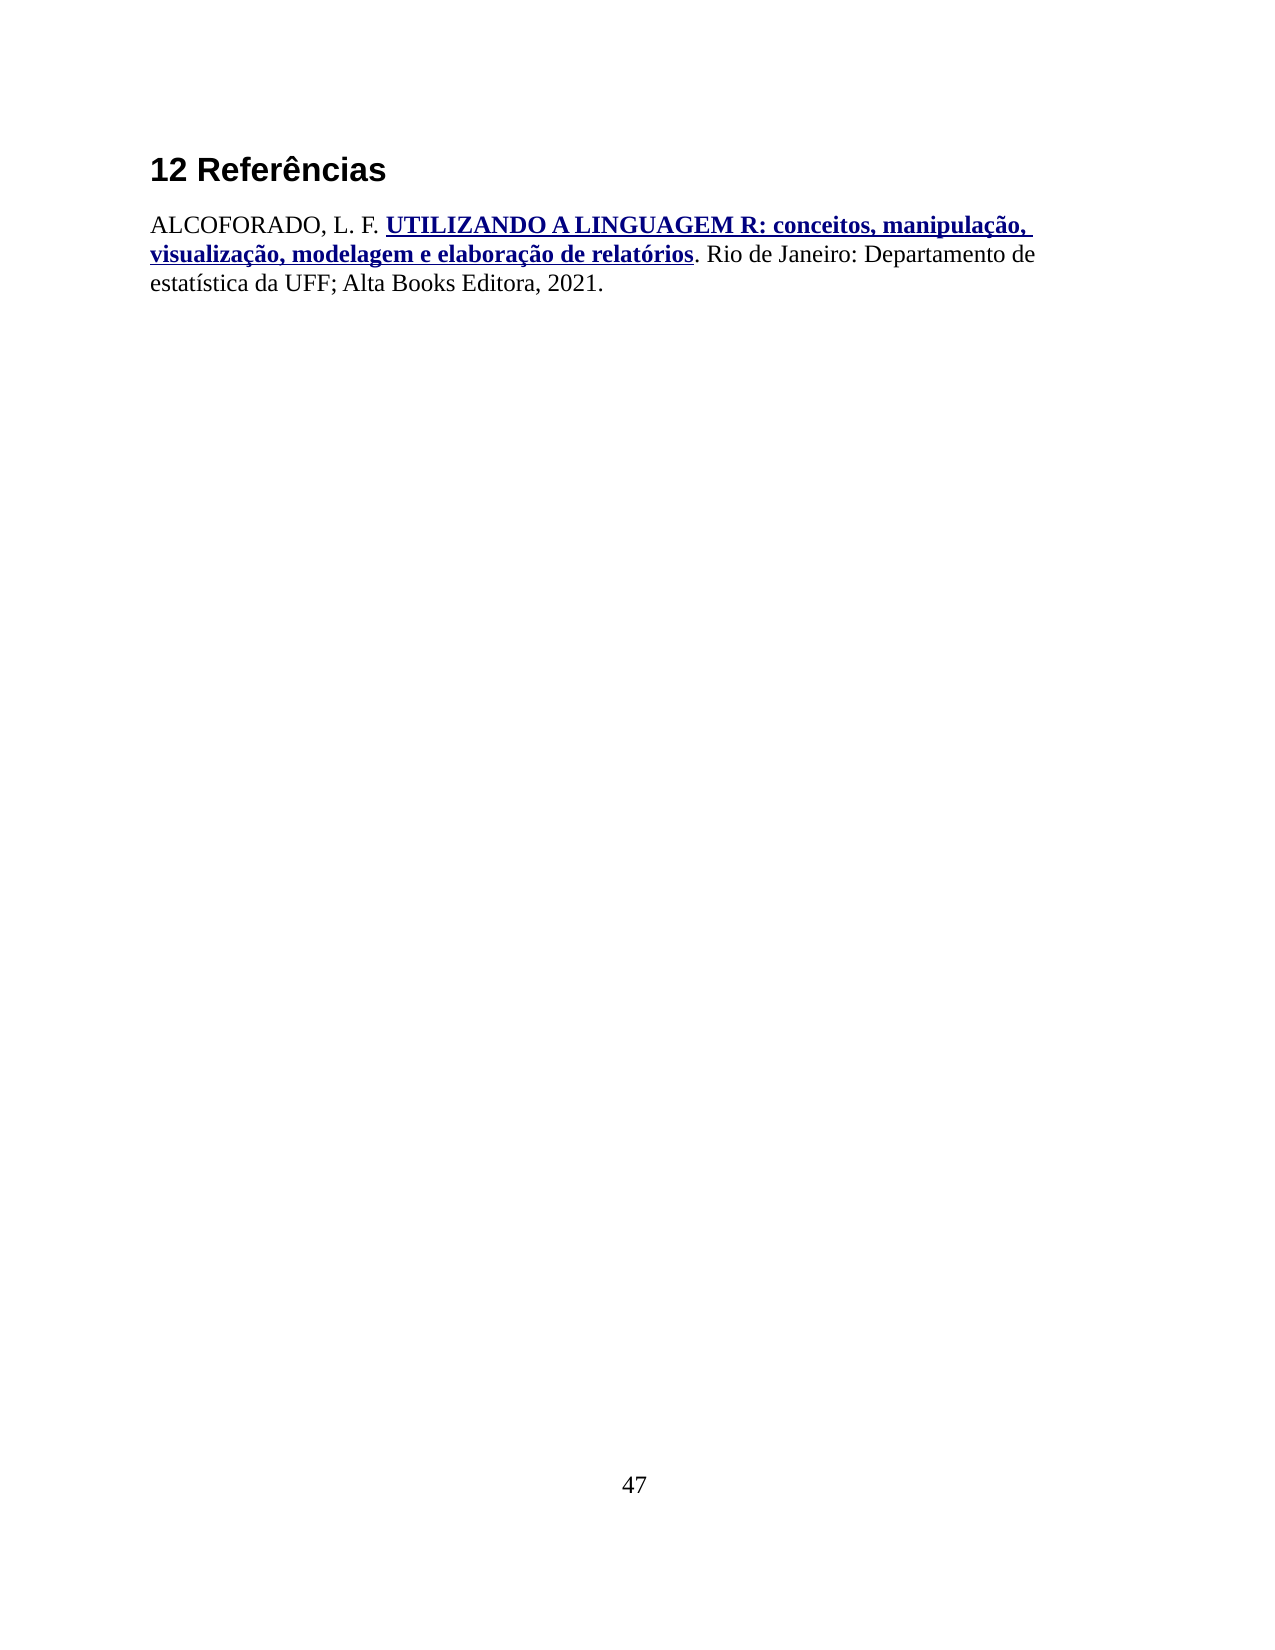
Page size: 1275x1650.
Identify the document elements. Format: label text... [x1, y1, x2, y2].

text ALCOFORADO, L. F. UTILIZANDO A LINGUAGEM R: conceitos, manipulação, visualização, modelagem e elaboração de relatórios. Rio de Janeiro: Departamento de estatística da UFF; Alta Books Editora, 2021. [150, 210, 1125, 296]
subtitle 12 Referências [150, 150, 1125, 189]
